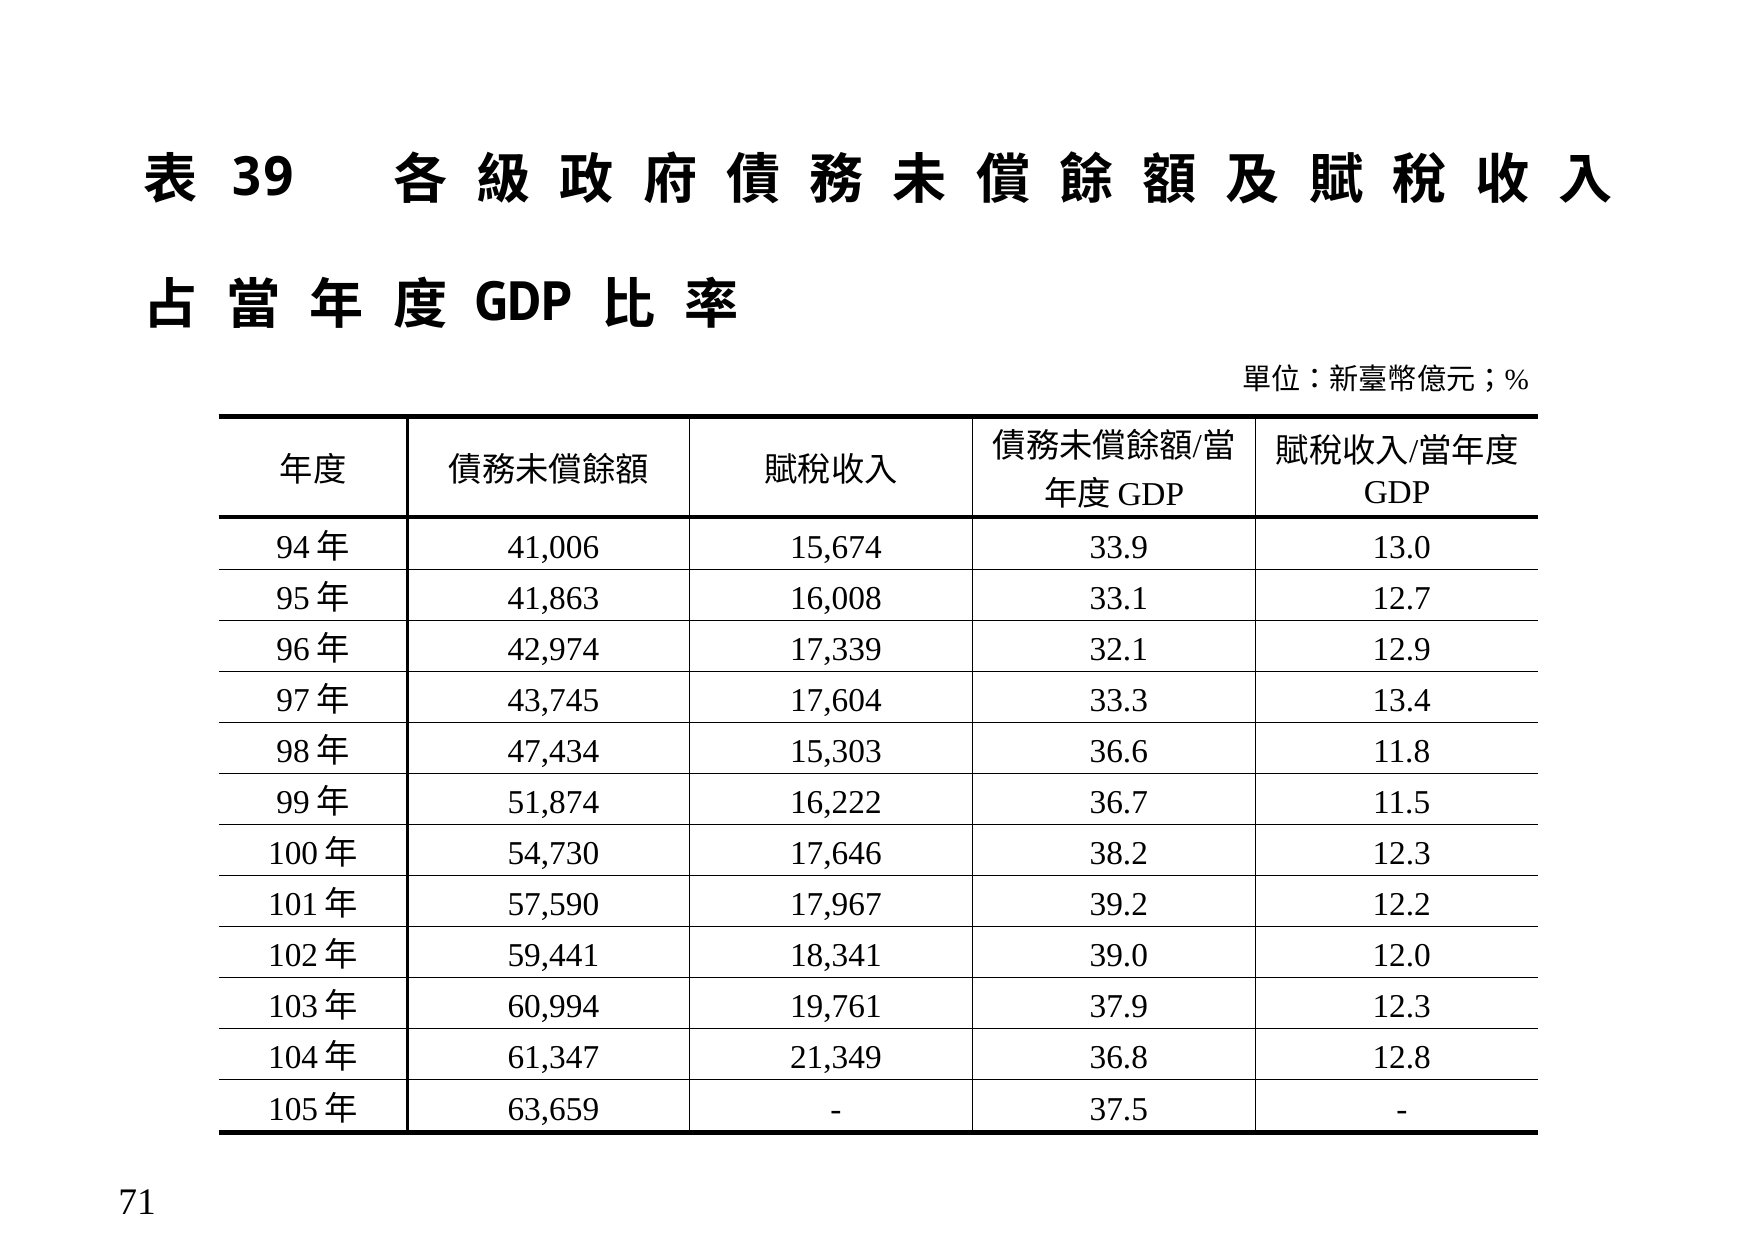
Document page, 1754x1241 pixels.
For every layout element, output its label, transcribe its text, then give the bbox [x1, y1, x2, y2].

table_cell 98年 [219, 723, 406, 773]
table_cell 17,646 [690, 825, 972, 875]
table_cell 99年 [219, 774, 406, 824]
table_cell 41,006 [409, 519, 689, 568]
table_cell 12.7 [1256, 570, 1538, 619]
text 單位：新臺幣億元；% [143, 363, 1528, 396]
table_cell 16,222 [690, 774, 972, 824]
table_cell 102年 [219, 927, 406, 977]
table_cell 96年 [219, 621, 406, 671]
table_cell 103年 [219, 978, 406, 1028]
table_cell 32.1 [973, 621, 1255, 671]
table_cell 17,967 [690, 876, 972, 926]
table_cell 12.0 [1256, 927, 1538, 977]
table_cell 61,347 [409, 1029, 689, 1079]
table_cell 101年 [219, 876, 406, 926]
table_cell 15,674 [690, 519, 972, 568]
table_cell 36.7 [973, 774, 1255, 824]
table_cell 12.9 [1256, 621, 1538, 671]
table_cell 59,441 [409, 927, 689, 977]
table_cell 17,604 [690, 672, 972, 722]
table_cell 51,874 [409, 774, 689, 824]
table_cell 33.3 [973, 672, 1255, 722]
table_cell 13.0 [1256, 519, 1538, 568]
table_cell 12.3 [1256, 825, 1538, 875]
table_cell 94年 [219, 519, 406, 568]
table_header 債務未償餘額 [409, 419, 689, 515]
table_cell 19,761 [690, 978, 972, 1028]
table_cell - [1256, 1080, 1538, 1130]
table_cell 38.2 [973, 825, 1255, 875]
table_cell 39.2 [973, 876, 1255, 926]
table_cell 60,994 [409, 978, 689, 1028]
table_cell 37.5 [973, 1080, 1255, 1130]
table_cell 95年 [219, 570, 406, 619]
table_cell 54,730 [409, 825, 689, 875]
table_cell 36.8 [973, 1029, 1255, 1079]
table_cell 104年 [219, 1029, 406, 1079]
table_cell - [690, 1080, 972, 1130]
table_cell 100年 [219, 825, 406, 875]
table_cell 39.0 [973, 927, 1255, 977]
table_cell 17,339 [690, 621, 972, 671]
table_cell 13.4 [1256, 672, 1538, 722]
table_cell 12.8 [1256, 1029, 1538, 1079]
table_cell 12.2 [1256, 876, 1538, 926]
table_cell 37.9 [973, 978, 1255, 1028]
table_header 賦稅收入/當年度GDP [1256, 419, 1538, 515]
table_cell 18,341 [690, 927, 972, 977]
table_cell 12.3 [1256, 978, 1538, 1028]
table_header 債務未償餘額/當年度GDP [973, 419, 1255, 515]
table_cell 63,659 [409, 1080, 689, 1130]
table_cell 21,349 [690, 1029, 972, 1079]
table_cell 57,590 [409, 876, 689, 926]
table_cell 15,303 [690, 723, 972, 773]
table_cell 11.5 [1256, 774, 1538, 824]
table_cell 105年 [219, 1080, 406, 1130]
table_header 賦稅收入 [690, 419, 972, 515]
table_cell 47,434 [409, 723, 689, 773]
table_cell 42,974 [409, 621, 689, 671]
table_cell 33.1 [973, 570, 1255, 619]
table_cell 97年 [219, 672, 406, 722]
table_cell 11.8 [1256, 723, 1538, 773]
subtitle 表39 各級政府債務未償餘額及賦稅收入占當年度GDP比率 [128, 102, 1628, 352]
table_cell 16,008 [690, 570, 972, 619]
table_cell 36.6 [973, 723, 1255, 773]
table_cell 33.9 [973, 519, 1255, 568]
table_cell 43,745 [409, 672, 689, 722]
table_header 年度 [219, 419, 406, 515]
table_cell 41,863 [409, 570, 689, 619]
